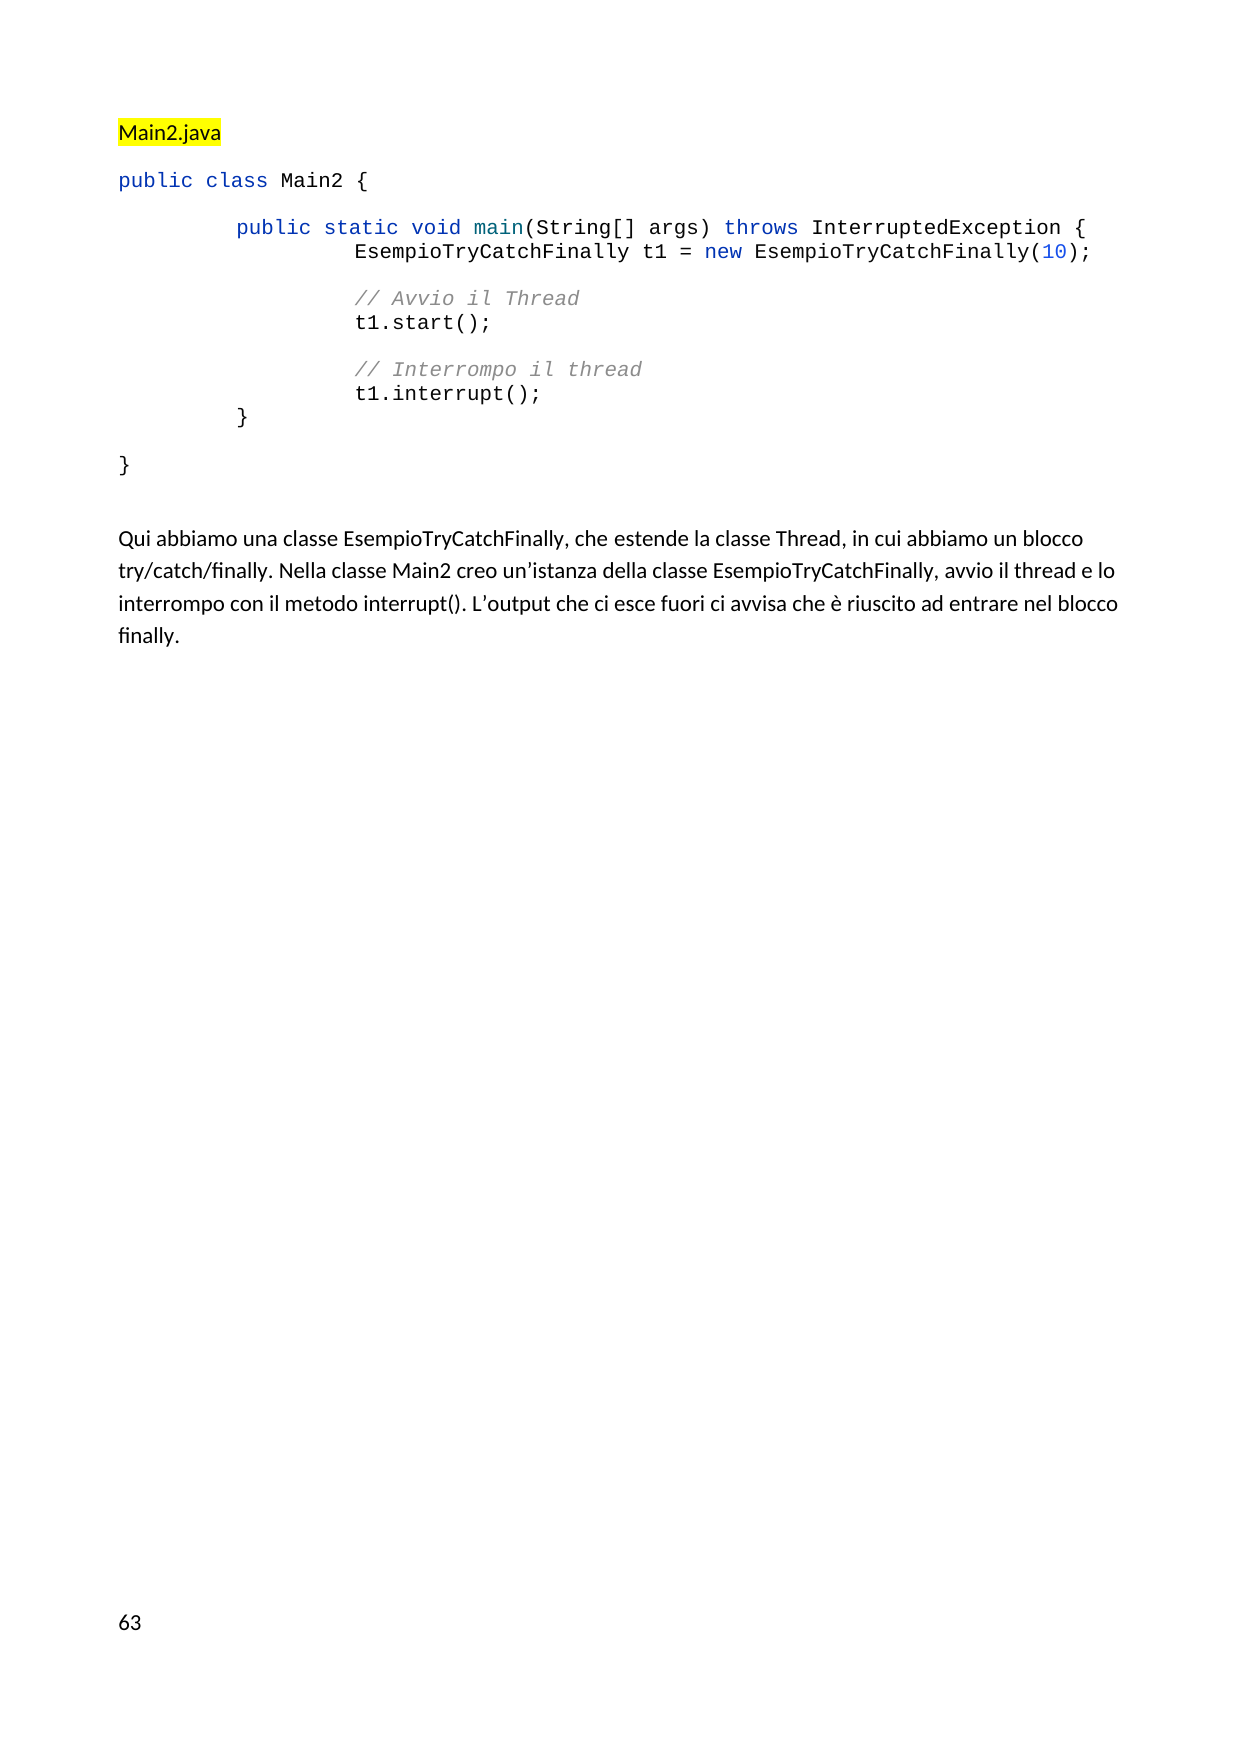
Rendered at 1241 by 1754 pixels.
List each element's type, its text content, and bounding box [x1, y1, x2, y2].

text Main2.java [118, 118, 1122, 146]
text Qui abbiamo una classe EsempioTryCatchFinally, che estende la classe Thread, in cui abbiamo un blocco try/catch/finally. Nella classe Main2 creo un’istanza della classe EsempioTryCatchFinally, avvio il thread e lo interrompo con il metodo interrupt(). L’output che ci esce fuori ci avvisa che è riuscito ad entrare nel blocco finally. [118, 524, 1122, 649]
text public class Main2 { public static void main(String[] args) throws InterruptedException { EsempioTryCatchFinally t1 = new EsempioTryCatchFinally(10); // Avvio il Thread t1.start(); // Interrompo il thread t1.interrupt(); } } [118, 170, 1122, 477]
